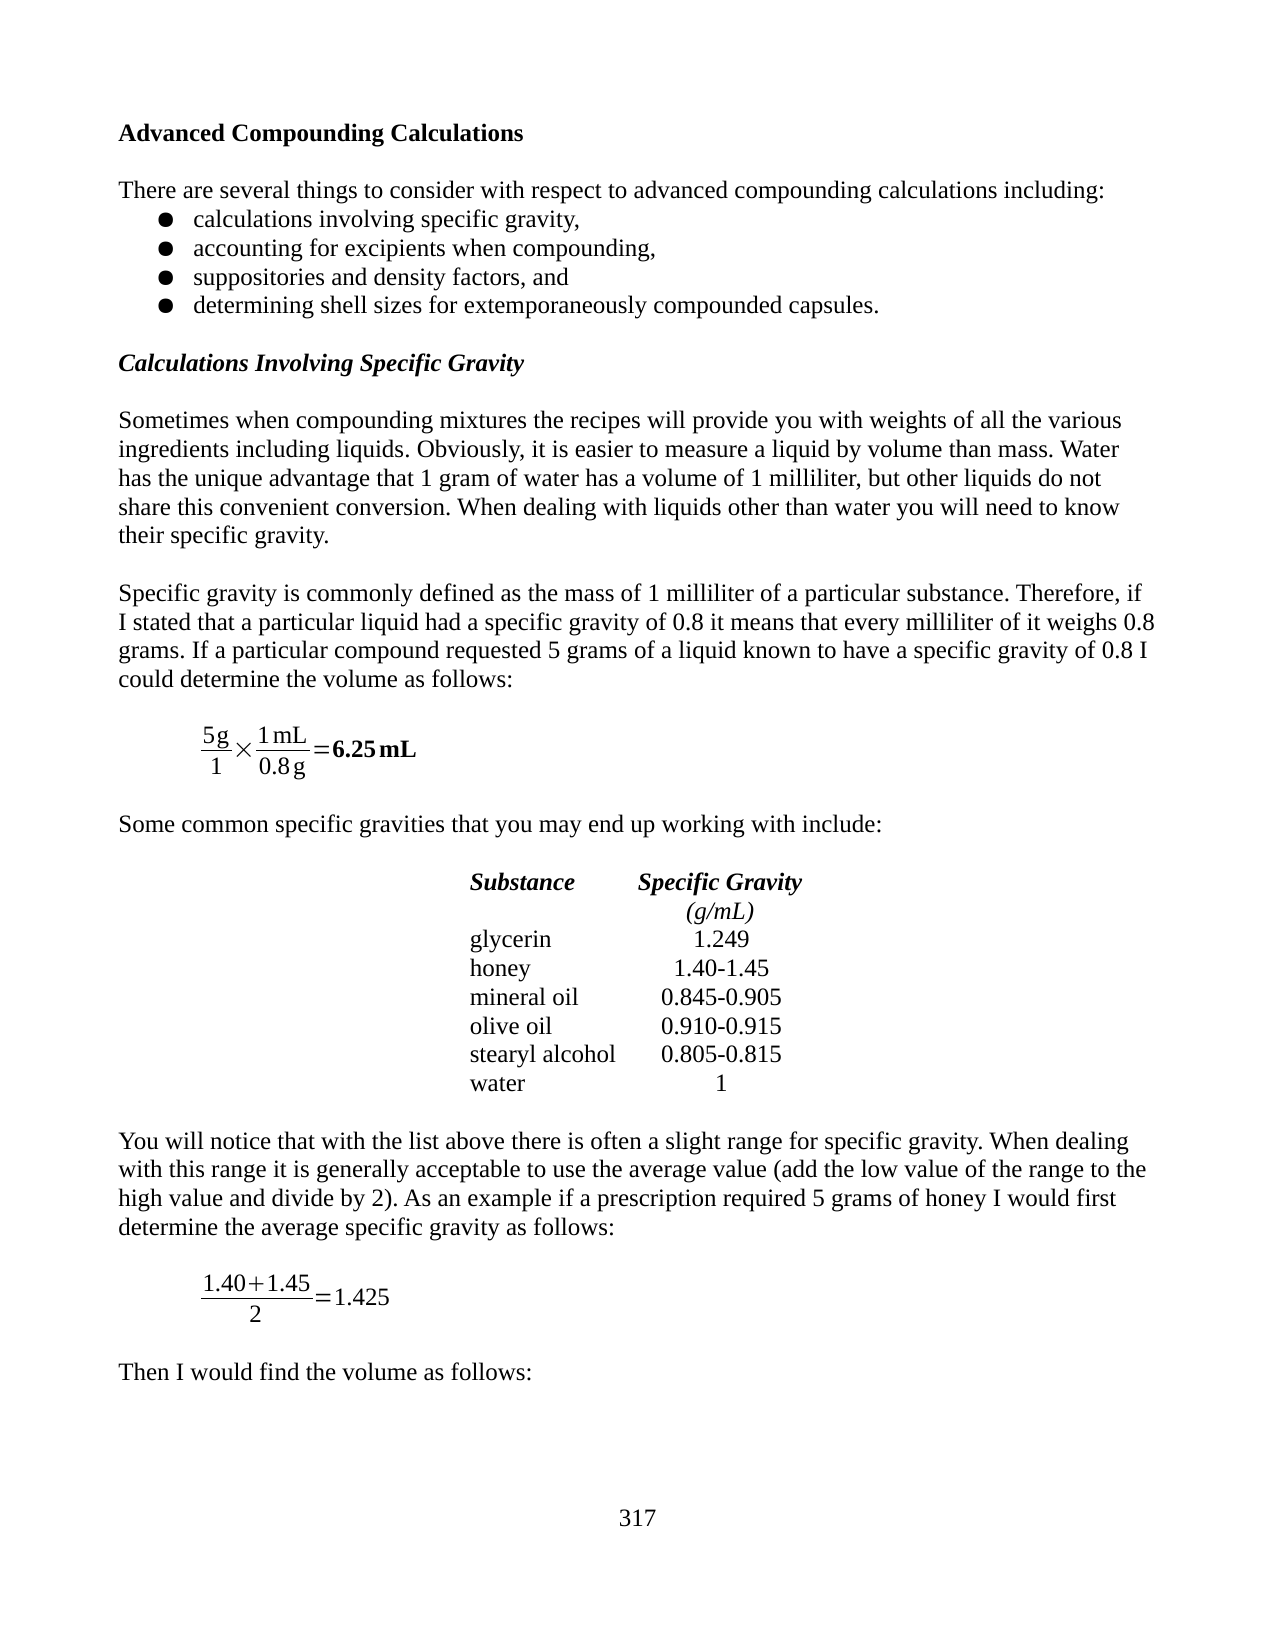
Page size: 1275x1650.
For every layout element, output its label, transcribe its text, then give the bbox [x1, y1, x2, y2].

table_cell glycerin [470, 925, 637, 953]
list accounting for excipients when compounding, [156, 233, 1157, 262]
text There are several things to consider with respect to advanced compounding calculations including: [118, 176, 1157, 204]
text Some common specific gravities that you may end up working with include: [118, 809, 1157, 838]
table_cell 1 [637, 1068, 806, 1097]
table_cell honey [470, 953, 637, 982]
table_cell mineral oil [470, 982, 637, 1011]
table_cell water [470, 1068, 637, 1097]
table_cell 0.910-0.915 [637, 1011, 806, 1039]
text Sometimes when compounding mixtures the recipes will provide you with weights of all the various ingredients including liquids. Obviously, it is easier to measure a liquid by volume than mass. Water has the unique advantage that 1 gram of water has a volume of 1 milliliter, but other liquids do not share this convenient conversion. When dealing with liquids other than water you will need to know their specific gravity. [118, 406, 1157, 549]
list calculations involving specific gravity, [156, 204, 1157, 233]
table_cell 0.845-0.905 [637, 982, 806, 1011]
table_cell stearyl alcohol [470, 1040, 637, 1068]
table_cell 0.805-0.815 [637, 1040, 806, 1068]
text Then I would find the volume as follows: [118, 1357, 1157, 1386]
text You will notice that with the list above there is often a slight range for specific gravity. When dealing with this range it is generally acceptable to use the average value (add the low value of the range to the high value and divide by 2). As an example if a prescription required 5 grams of honey I would first determine the average specific gravity as follows: [118, 1126, 1157, 1241]
table_header Specific Gravity (g/mL) [637, 867, 806, 924]
table_header Substance [470, 867, 637, 924]
text Calculations Involving Specific Gravity [118, 348, 1157, 377]
list suppositories and density factors, and [156, 262, 1157, 291]
table_cell 1.40-1.45 [637, 953, 806, 982]
table_cell olive oil [470, 1011, 637, 1039]
text Specific gravity is commonly defined as the mass of 1 milliliter of a particular substance. Therefore, if I stated that a particular liquid had a specific gravity of 0.8 it means that every milliliter of it weighs 0.8 grams. If a particular compound requested 5 grams of a liquid known to have a specific gravity of 0.8 I could determine the volume as follows: [118, 578, 1157, 693]
text Advanced Compounding Calculations [118, 118, 1157, 147]
table_cell 1.249 [637, 925, 806, 953]
list determining shell sizes for extemporaneously compounded capsules. [156, 291, 1157, 319]
